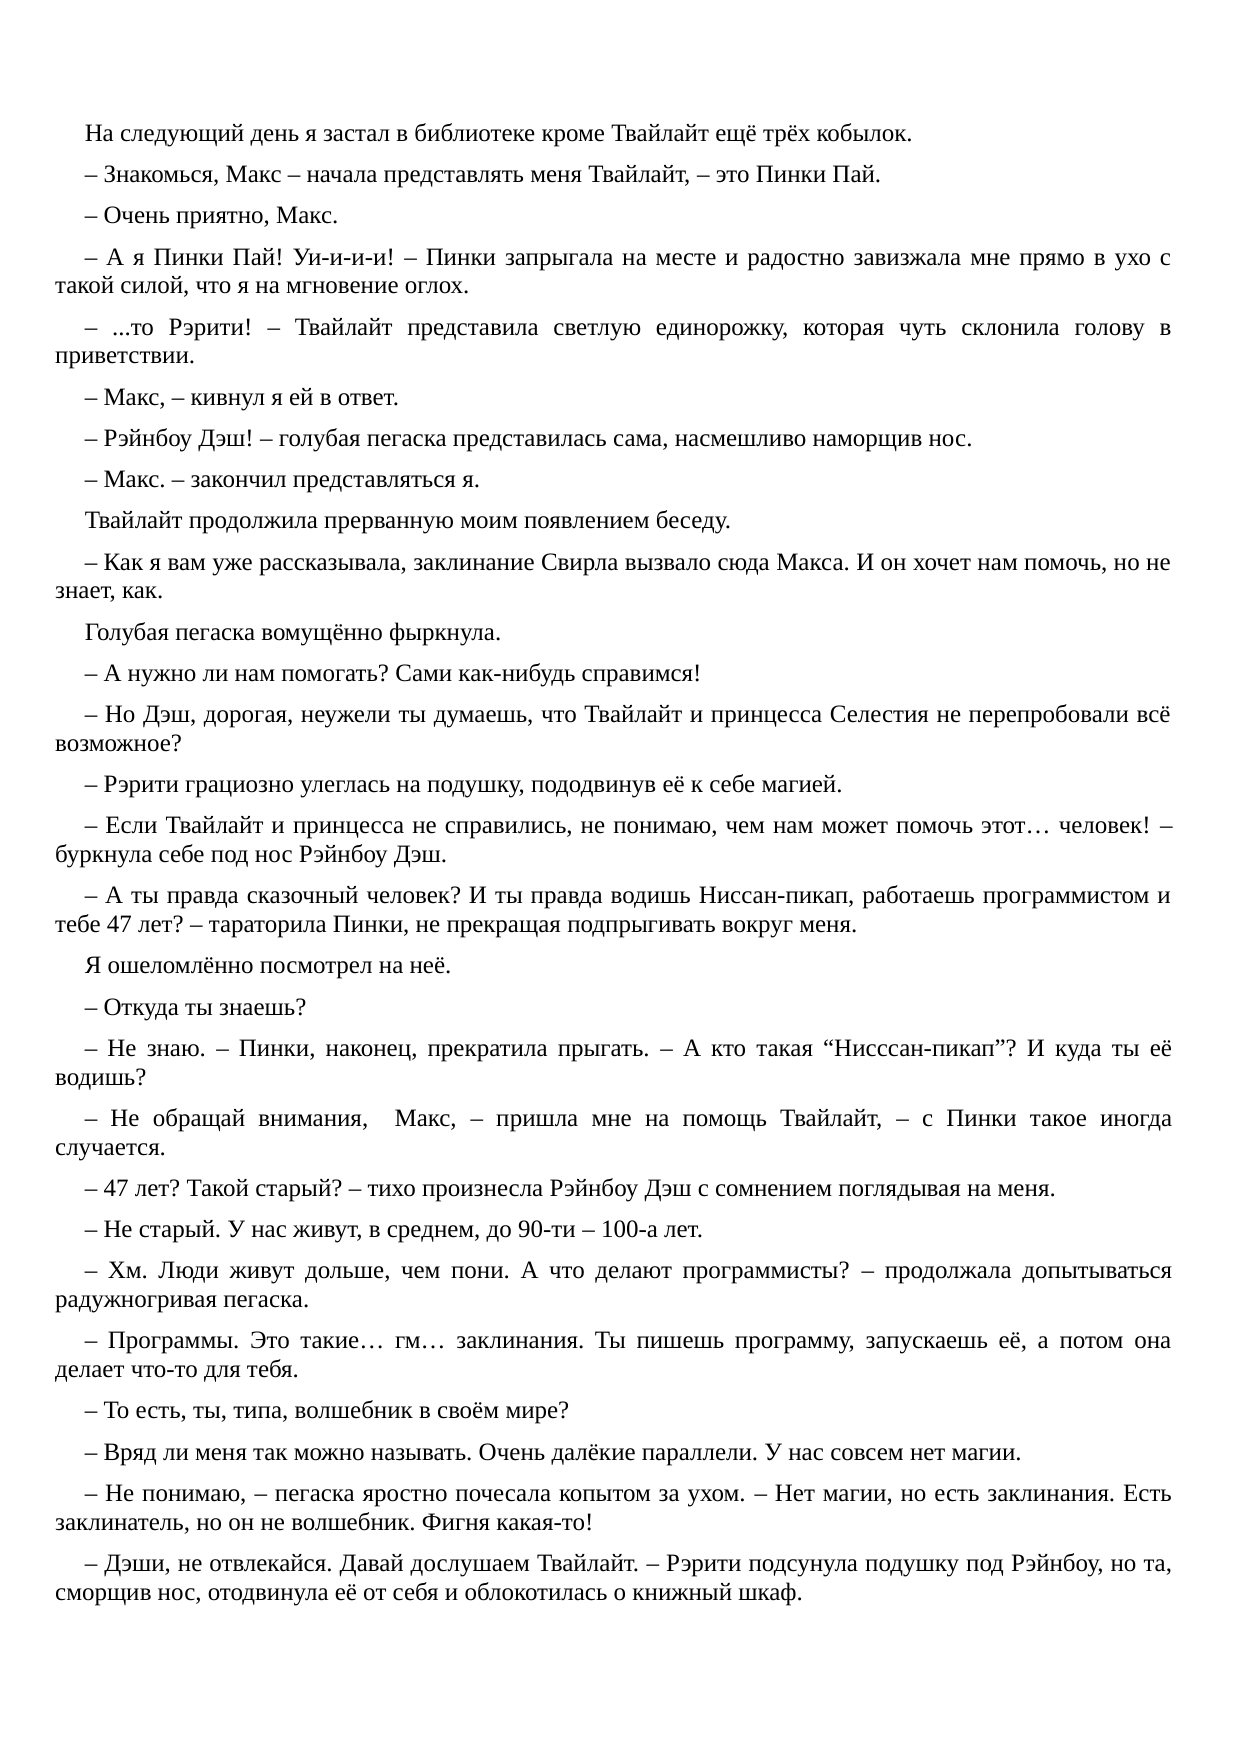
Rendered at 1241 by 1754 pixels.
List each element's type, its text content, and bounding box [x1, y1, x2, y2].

text Твайлайт продолжила прерванную моим появлением беседу. [55, 506, 1172, 534]
text – А я Пинки Пай! Уи-и-и-и! – Пинки запрыгала на месте и радостно завизжала мне прямо в ухо с такой силой, что я на мгновение оглох. [55, 242, 1172, 299]
text – Очень приятно, Макс. [55, 201, 1172, 229]
text – Макс, – кивнул я ей в ответ. [55, 382, 1172, 411]
text – Вряд ли меня так можно называть. Очень далёкие параллели. У нас совсем нет магии. [55, 1437, 1172, 1466]
text – А ты правда сказочный человек? И ты правда водишь Ниссан-пикап, работаешь программистом и тебе 47 лет? – тараторила Пинки, не прекращая подпрыгивать вокруг меня. [55, 881, 1172, 938]
text – 47 лет? Такой старый? – тихо произнесла Рэйнбоу Дэш с сомнением поглядывая на меня. [55, 1173, 1172, 1202]
text Я ошеломлённо посмотрел на неё. [55, 951, 1172, 979]
text – Не понимаю, – пегаска яростно почесала копытом за ухом. – Нет магии, но есть заклинания. Есть заклинатель, но он не волшебник. Фигня какая-то! [55, 1478, 1172, 1536]
text – Не обращай внимания, Макс, – пришла мне на помощь Твайлайт, – с Пинки такое иногда случается. [55, 1103, 1172, 1161]
text – То есть, ты, типа, волшебник в своём мире? [55, 1396, 1172, 1424]
text – Хм. Люди живут дольше, чем пони. А что делают программисты? – продолжала допытываться радужногривая пегаска. [55, 1256, 1172, 1313]
text – А нужно ли нам помогать? Сами как-нибудь справимся! [55, 658, 1172, 687]
text – Если Твайлайт и принцесса не справились, не понимаю, чем нам может помочь этот… человек! – буркнула себе под нос Рэйнбоу Дэш. [55, 811, 1172, 868]
text – Рэйнбоу Дэш! – голубая пегаска представилась сама, насмешливо наморщив нос. [55, 423, 1172, 452]
text – Не старый. У нас живут, в среднем, до 90-ти – 100-а лет. [55, 1214, 1172, 1243]
text На следующий день я застал в библиотеке кроме Твайлайт ещё трёх кобылок. [55, 118, 1172, 147]
text Голубая пегаска вомущённо фыркнула. [55, 617, 1172, 646]
text – Как я вам уже рассказывала, заклинание Свирла вызвало сюда Макса. И он хочет нам помочь, но не знает, как. [55, 547, 1172, 604]
text – Не знаю. – Пинки, наконец, прекратила прыгать. – А кто такая “Нисссан-пикап”? И куда ты её водишь? [55, 1033, 1172, 1091]
text – Макс. – закончил представляться я. [55, 464, 1172, 493]
text – Но Дэш, дорогая, неужели ты думаешь, что Твайлайт и принцесса Селестия не перепробовали всё возможное? [55, 699, 1172, 757]
text – Откуда ты знаешь? [55, 992, 1172, 1021]
text – ...то Рэрити! – Твайлайт представила светлую единорожку, которая чуть склонила голову в приветствии. [55, 312, 1172, 369]
text – Программы. Это такие… гм… заклинания. Ты пишешь программу, запускаешь её, а потом она делает что-то для тебя. [55, 1326, 1172, 1383]
text – Знакомься, Макс – начала представлять меня Твайлайт, – это Пинки Пай. [55, 159, 1172, 188]
text – Рэрити грациозно улеглась на подушку, пододвинув её к себе магией. [55, 769, 1172, 798]
text – Дэши, не отвлекайся. Давай дослушаем Твайлайт. – Рэрити подсунула подушку под Рэйнбоу, но та, сморщив нос, отодвинула её от себя и облокотилась о книжный шкаф. [55, 1548, 1172, 1606]
